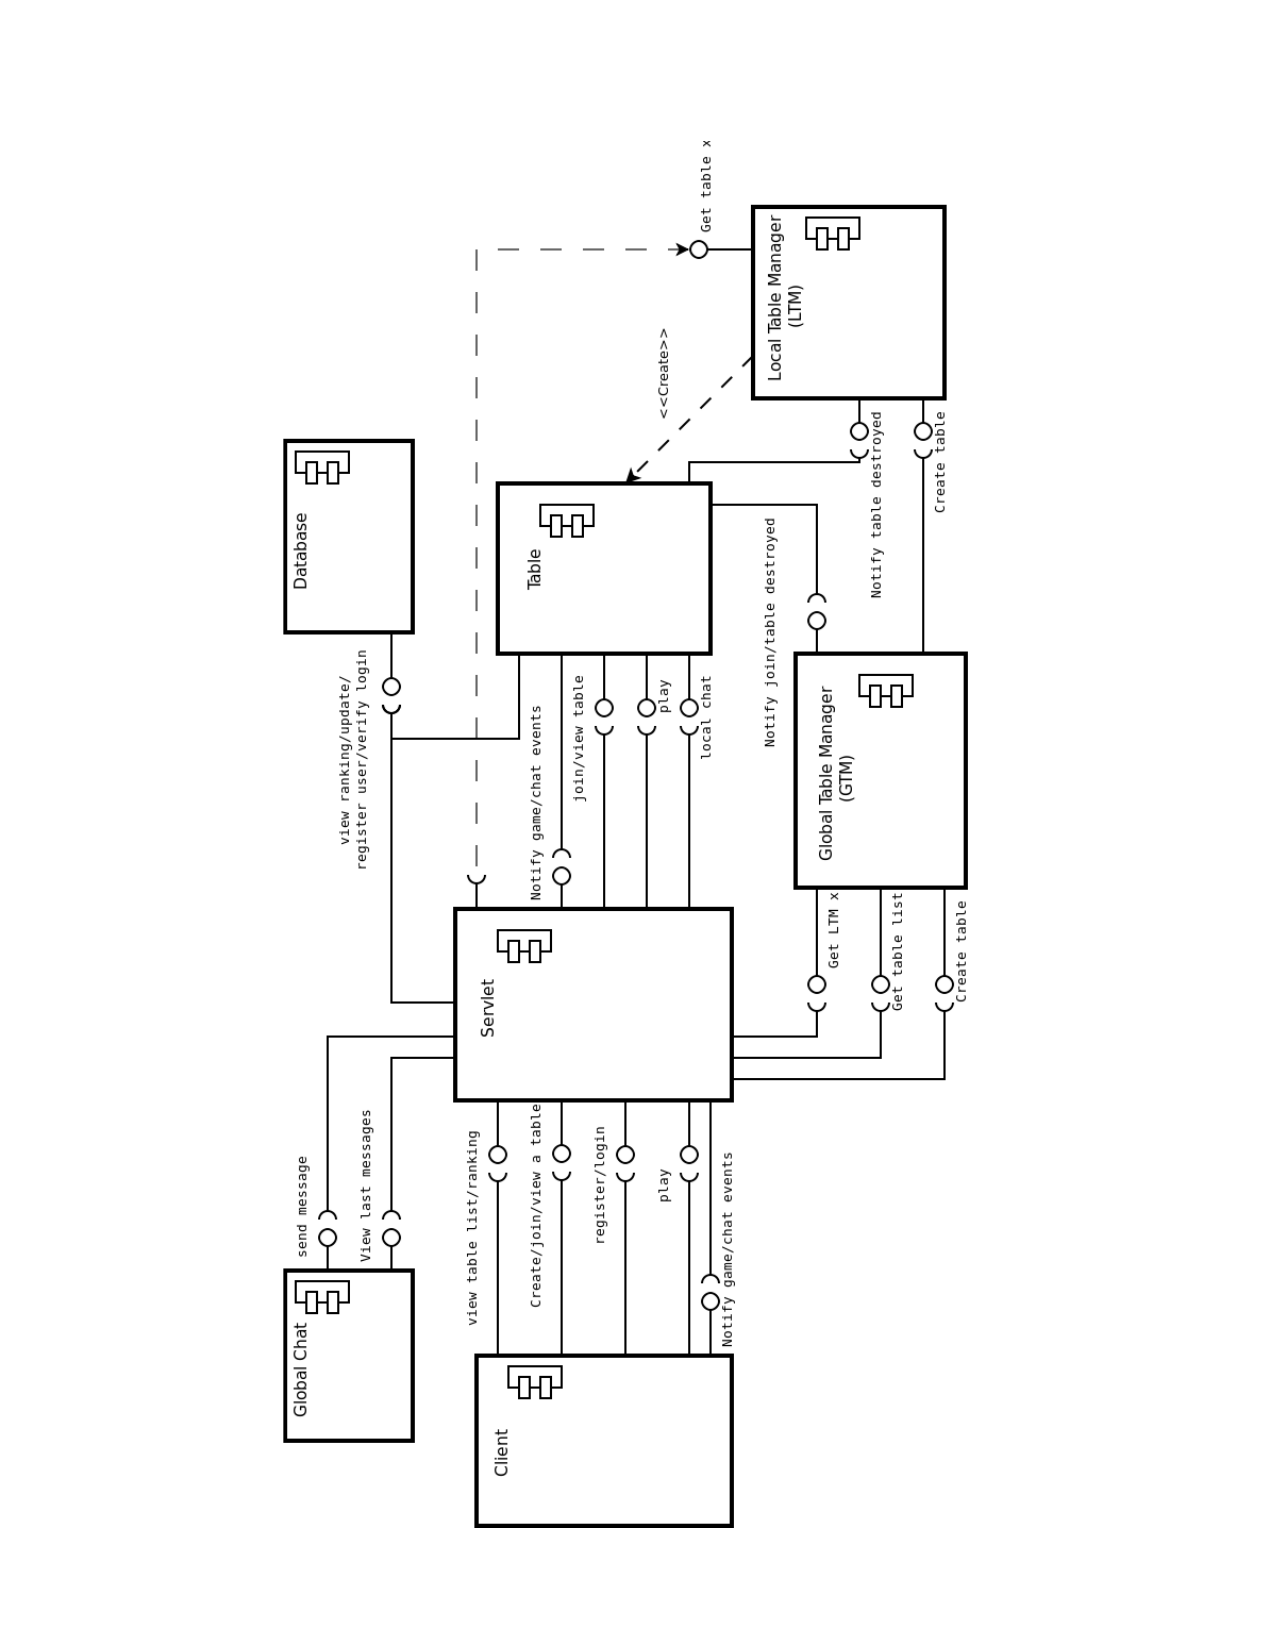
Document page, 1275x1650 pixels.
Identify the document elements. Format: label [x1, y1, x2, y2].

picture [283, 141, 969, 1528]
